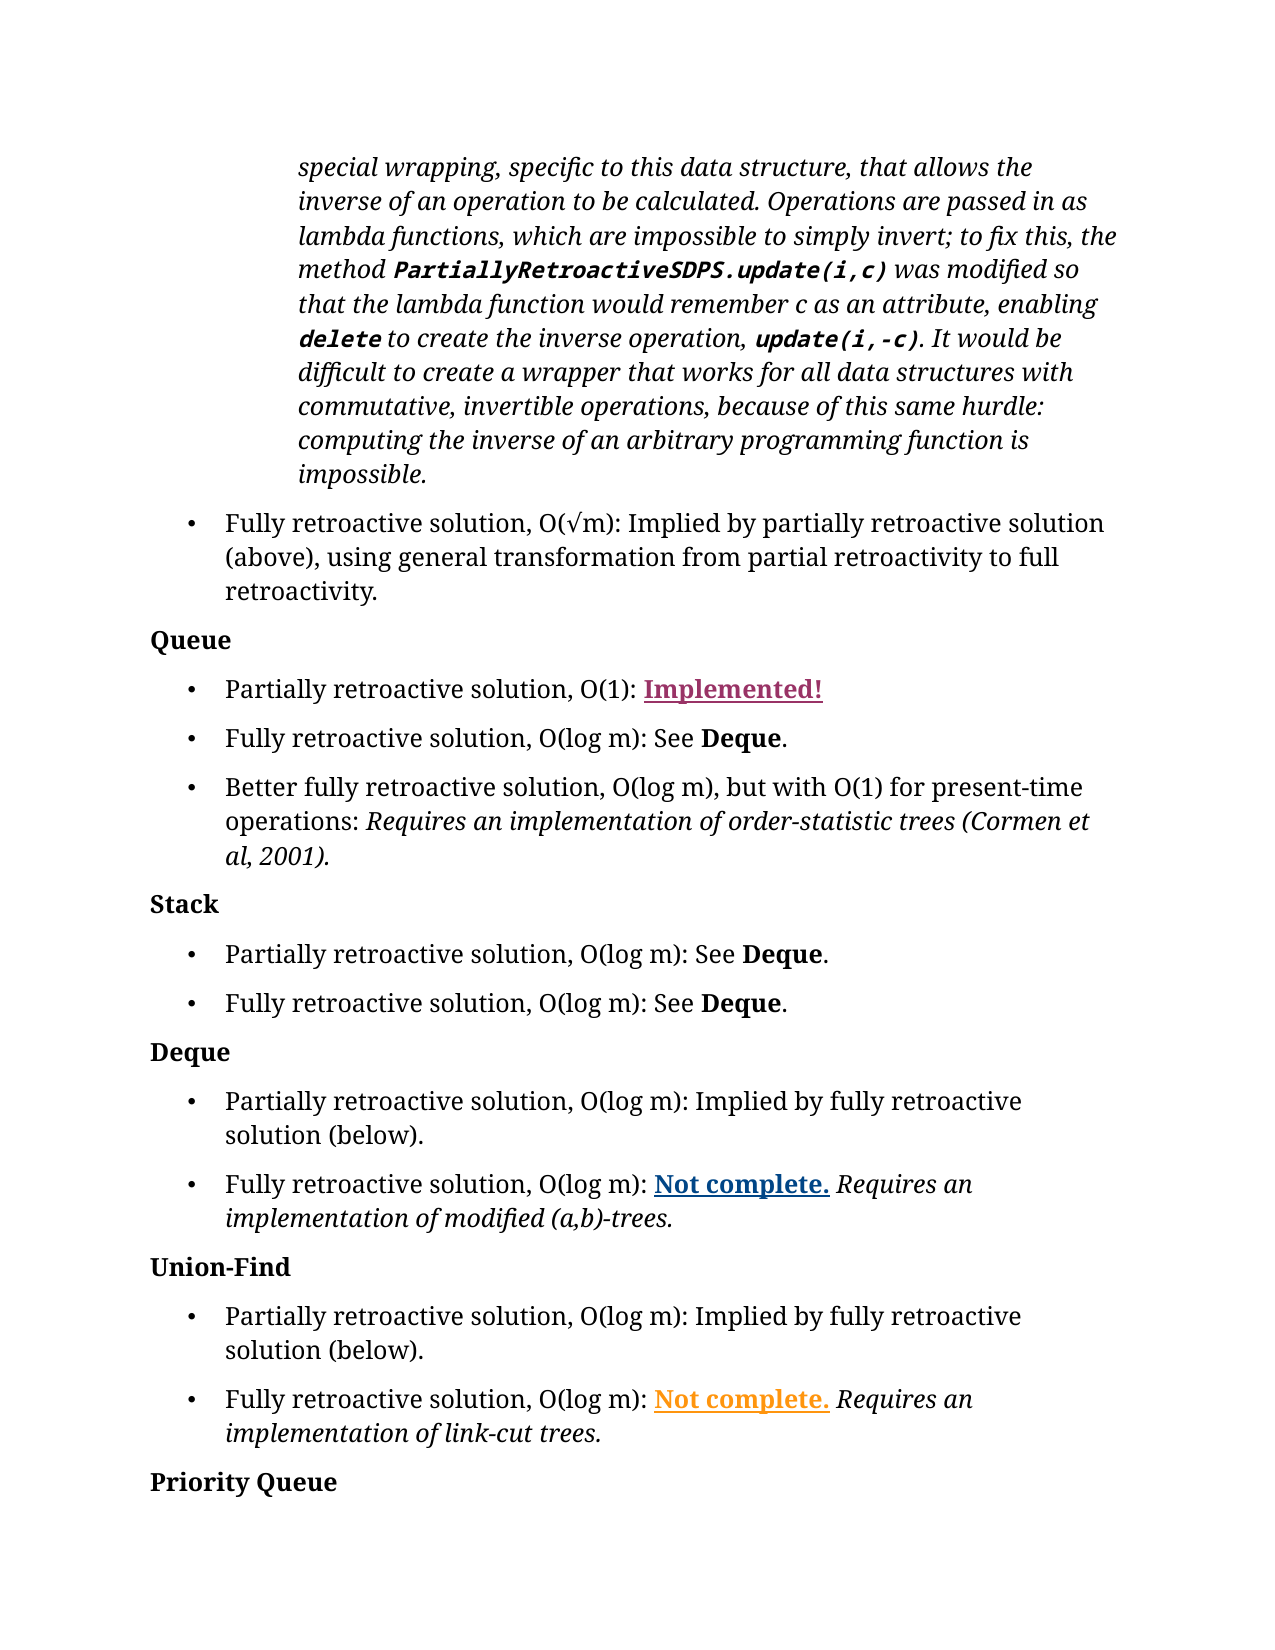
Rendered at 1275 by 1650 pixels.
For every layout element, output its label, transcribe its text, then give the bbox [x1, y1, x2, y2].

text Queue [150, 623, 1125, 657]
list Fully retroactive solution, O(log m): Not complete. Requires an implementation of link-cut trees. [187, 1382, 1125, 1450]
text Stack [150, 887, 1125, 921]
list Partially retroactive solution, O(1): Implemented! [187, 672, 1125, 706]
list Partially retroactive solution, O(log m): Implied by fully retroactive solution (below). [187, 1083, 1125, 1152]
text Union-Find [150, 1250, 1125, 1284]
text Priority Queue [150, 1465, 1125, 1499]
list Better fully retroactive solution, O(log m), but with O(1) for present-time operations: Requires an implementation of order-statistic trees (Cormen et al, 2001). [187, 770, 1125, 872]
text Deque [150, 1034, 1125, 1068]
list Fully retroactive solution, O(log m): See Deque. [187, 985, 1125, 1019]
list Fully retroactive solution, O(log m): Not complete. Requires an implementation of modified (a,b)-trees. [187, 1167, 1125, 1235]
list Partially retroactive solution, O(log m): See Deque. [187, 936, 1125, 970]
list Fully retroactive solution, O(log m): See Deque. [187, 721, 1125, 755]
list Fully retroactive solution, O(√m): Implied by partially retroactive solution (above), using general transformation from partial retroactivity to full retroactivity. [187, 506, 1125, 608]
list Partially retroactive solution, O(log m): Implied by fully retroactive solution (below). [187, 1299, 1125, 1367]
text special wrapping, specific to this data structure, that allows the inverse of an operation to be calculated. Operations are passed in as lambda functions, which are impossible to simply invert; to fix this, the method PartiallyRetroactiveSDPS.update(i,c) was modified so that the lambda function would remember c as an attribute, enabling delete to create the inverse operation, update(i,-c). It would be difficult to create a wrapper that works for all data structures with commutative, invertible operations, because of this same hurdle: computing the inverse of an arbitrary programming function is impossible. [298, 150, 1125, 491]
